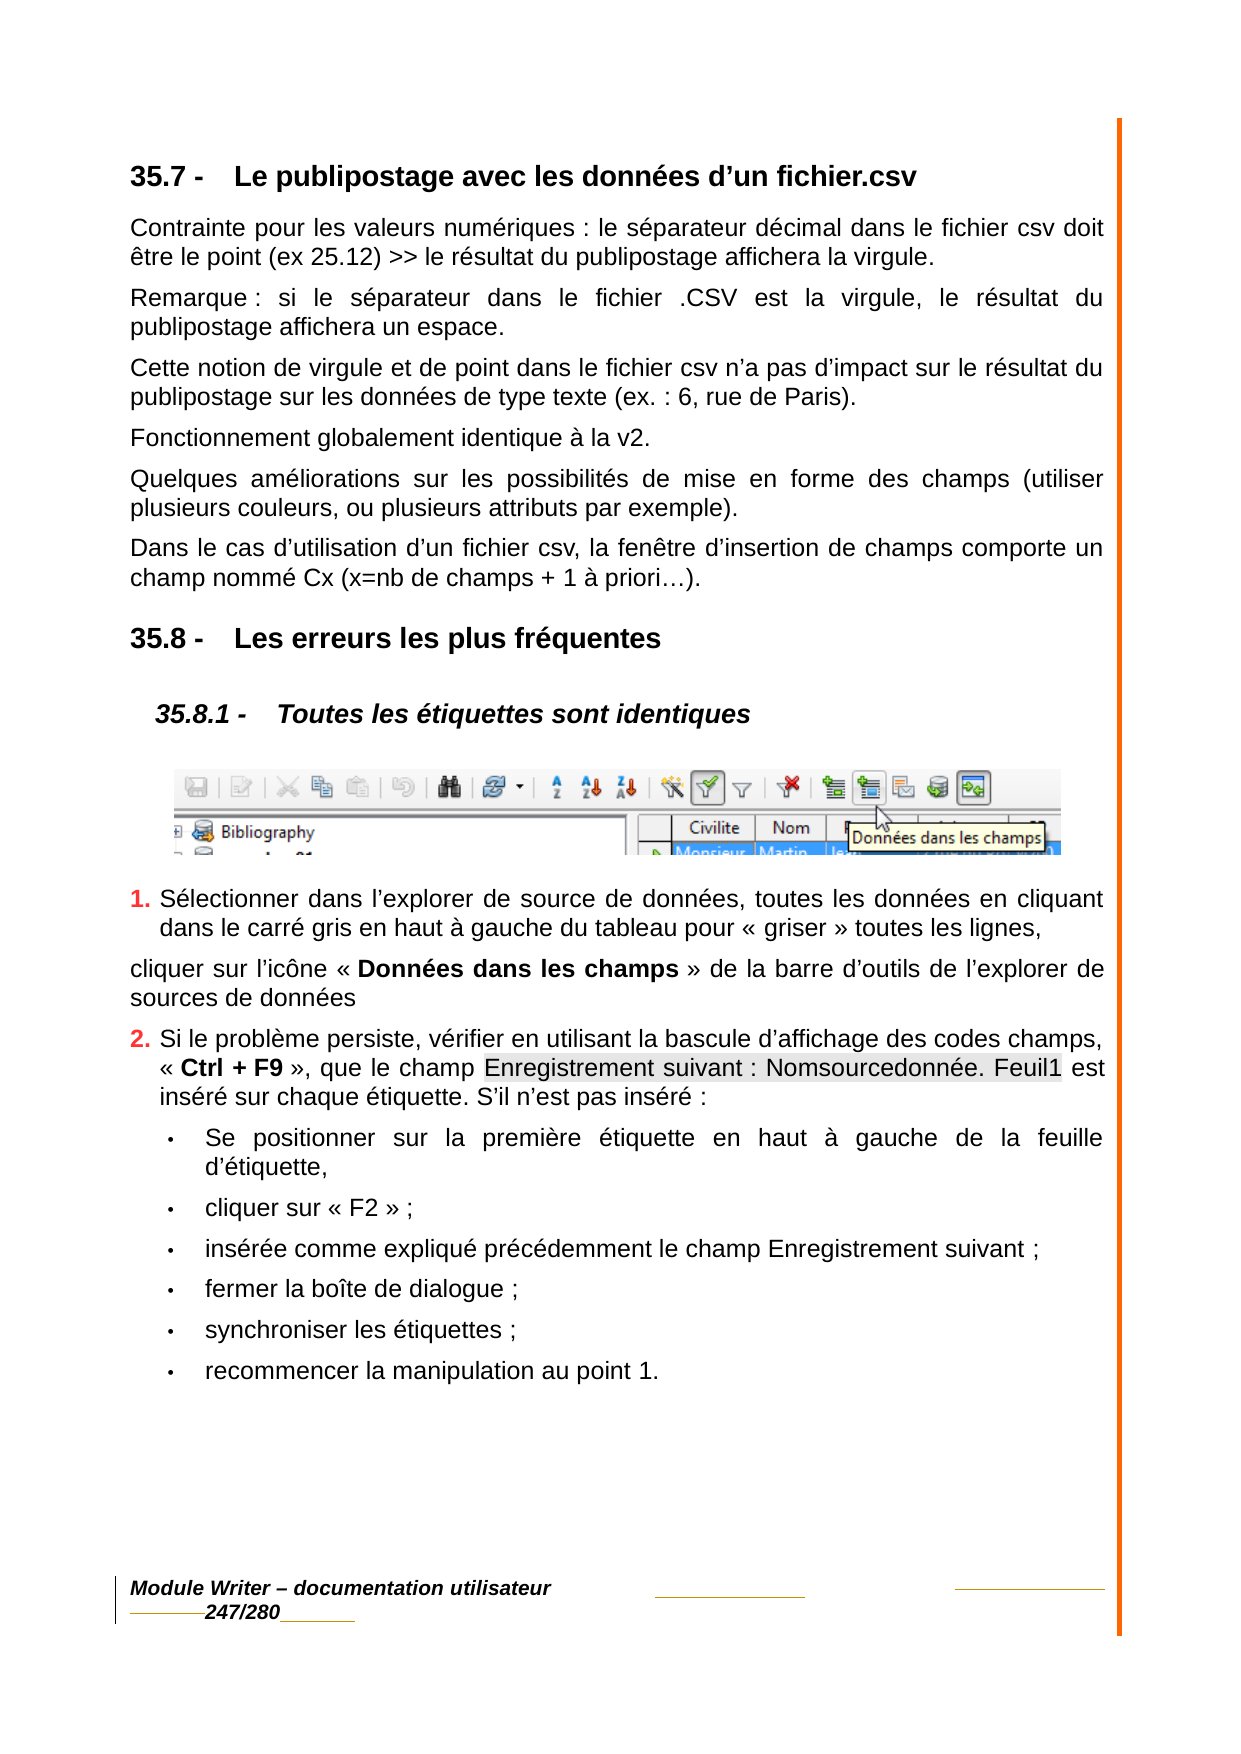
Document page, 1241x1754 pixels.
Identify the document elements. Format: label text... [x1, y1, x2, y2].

list Se positionner sur la première étiquette en haut à gauche de la feuille d’étiquette, [167, 1123, 1105, 1181]
subtitle Les erreurs les plus fréquentes [130, 621, 1105, 654]
text Contrainte pour les valeurs numériques : le séparateur décimal dans le fichier csv doit être le point (ex 25.12) >> le résultat du publipostage affichera la virgule. [130, 213, 1105, 271]
text Fonctionnement globalement identique à la v2. [130, 423, 1105, 452]
list Si le problème persiste, vérifier en utilisant la bascule d’affichage des codes champs, « Ctrl + F9 », que le champ Enregistrement suivant : Nomsourcedonnée. Feuil1 est inséré sur chaque étiquette. S’il n’est pas inséré : [130, 1024, 1105, 1111]
list fermer la boîte de dialogue ; [167, 1274, 1105, 1303]
subtitle Le publipostage avec les données d’un fichier.csv [130, 159, 1105, 193]
picture [174, 769, 1061, 855]
text Cette notion de virgule et de point dans le fichier csv n’a pas d’impact sur le résultat du publipostage sur les données de type texte (ex. : 6, rue de Paris). [130, 353, 1105, 411]
list recommencer la manipulation au point 1. [167, 1356, 1105, 1385]
list synchroniser les étiquettes ; [167, 1315, 1105, 1344]
text Dans le cas d’utilisation d’un fichier csv, la fenêtre d’insertion de champs comporte un champ nommé Cx (x=nb de champs + 1 à priori…). [130, 533, 1105, 591]
subtitle Toutes les étiquettes sont identiques [155, 698, 1105, 729]
list Sélectionner dans l’explorer de source de données, toutes les données en cliquant dans le carré gris en haut à gauche du tableau pour « griser » toutes les lignes, [130, 881, 1105, 942]
text Remarque : si le séparateur dans le fichier .CSV est la virgule, le résultat du publipostage affichera un espace. [130, 283, 1105, 341]
list insérée comme expliqué précédemment le champ Enregistrement suivant ; [167, 1233, 1105, 1263]
list cliquer sur « F2 » ; [167, 1193, 1105, 1222]
text cliquer sur l’icône « Données dans les champs » de la barre d’outils de l’explorer de sources de données [130, 954, 1105, 1012]
text Quelques améliorations sur les possibilités de mise en forme des champs (utiliser plusieurs couleurs, ou plusieurs attributs par exemple). [130, 463, 1105, 522]
